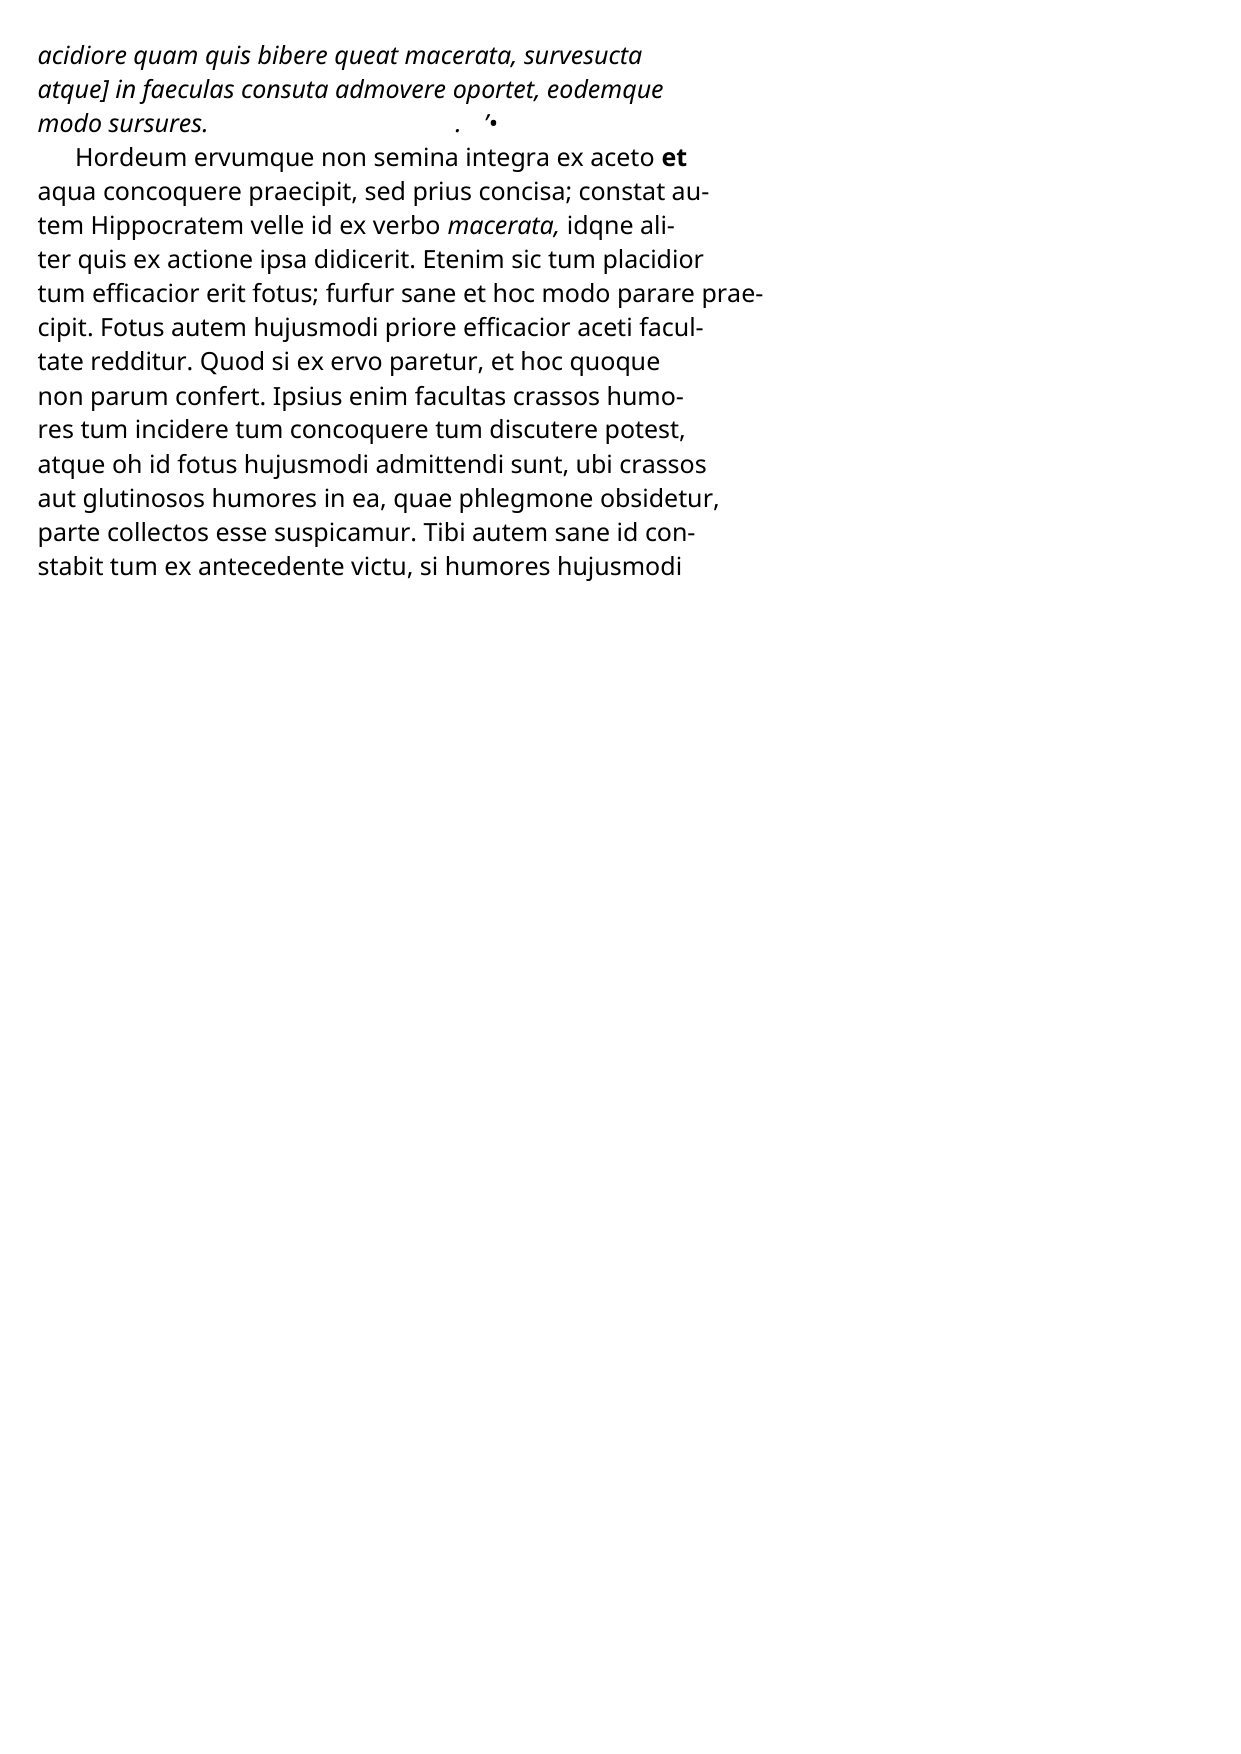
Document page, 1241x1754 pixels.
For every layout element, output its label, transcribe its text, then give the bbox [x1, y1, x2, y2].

text Hordeum ervumque non semina integra ex aceto et aqua concoquere praecipit, sed prius concisa; constat au- tem Hippocratem velle id ex verbo macerata, idqne ali- ter quis ex actione ipsa didicerit. Etenim sic tum placidior tum efficacior erit fotus; furfur sane et hoc modo parare prae- cipit. Fotus autem hujusmodi priore efficacior aceti facul- tate redditur. Quod si ex ervo paretur, et hoc quoque non parum confert. Ipsius enim facultas crassos humo- res tum incidere tum concoquere tum discutere potest, atque oh id fotus hujusmodi admittendi sunt, ubi crassos aut glutinosos humores in ea, quae phlegmone obsidetur, parte collectos esse suspicamur. Tibi autem sane id con- stabit tum ex antecedente victu, si humores hujusmodi [37, 140, 1203, 582]
text acidiore quam quis bibere queat macerata, survesucta atque] in faeculas consuta admovere oportet, eodemque modo sursures. . ’• [37, 37, 1203, 140]
